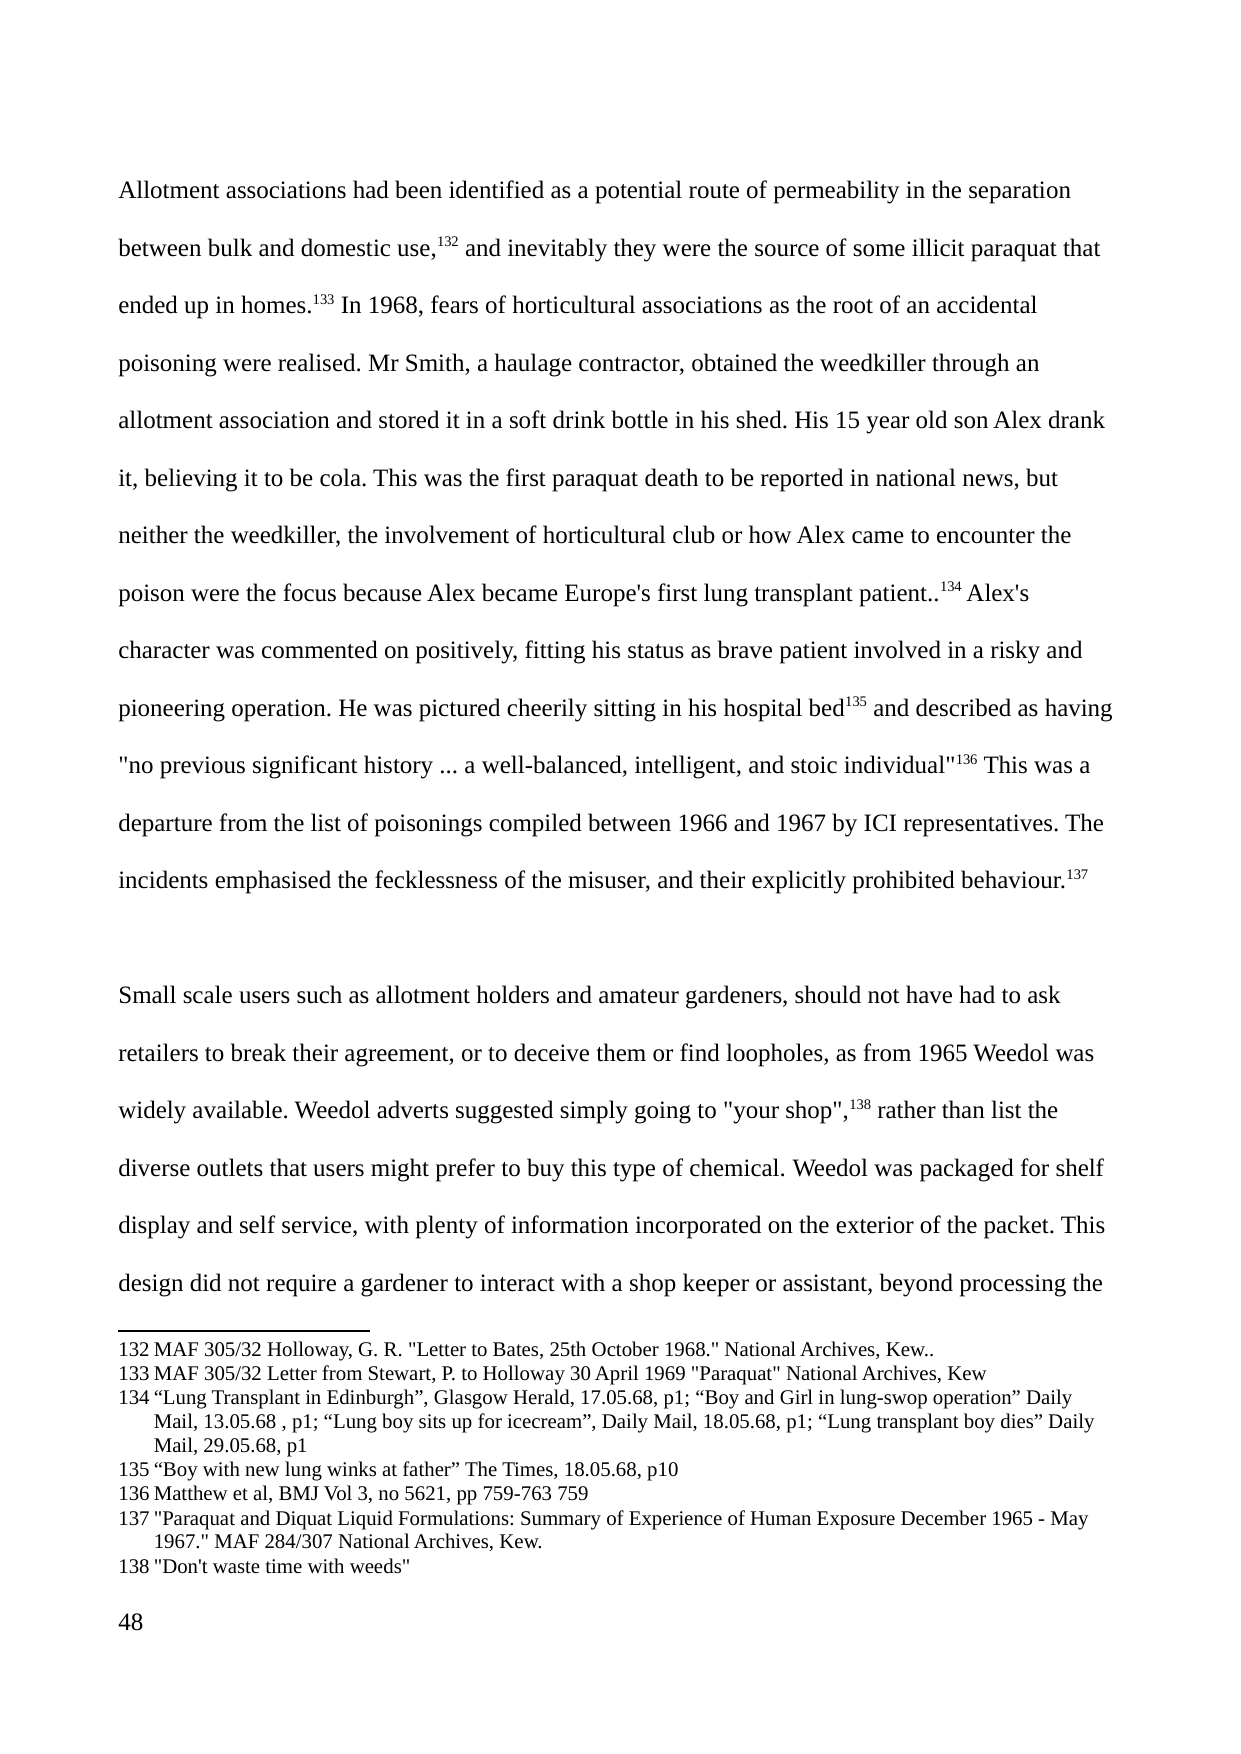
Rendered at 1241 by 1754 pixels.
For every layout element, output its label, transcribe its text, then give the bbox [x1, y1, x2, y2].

text "Paraquat and Diquat Liquid Formulations: Summary of Experience of Human Exposure December 1965 - May 1967." MAF 284/307 National Archives, Kew. [118, 1505, 1122, 1553]
text "Don't waste time with weeds" [118, 1553, 1122, 1578]
text MAF 305/32 Holloway, G. R. "Letter to Bates, 25th October 1968." National Archives, Kew.. [118, 1337, 1122, 1361]
text Matthew et al, BMJ Vol 3, no 5621, pp 759-763 759 [118, 1481, 1122, 1505]
text “Boy with new lung winks at father” The Times, 18.05.68, p10 [118, 1457, 1122, 1481]
text Allotment associations had been identified as a potential route of permeability in the separation between bulk and domestic use, and inevitably they were the source of some illicit paraquat that ended up in homes. In 1968, fears of horticultural associations as the root of an accidental poisoning were realised. Mr Smith, a haulage contractor, obtained the weedkiller through an allotment association and stored it in a soft drink bottle in his shed. His 15 year old son Alex drank it, believing it to be cola. This was the first paraquat death to be reported in national news, but neither the weedkiller, the involvement of horticultural club or how Alex came to encounter the poison were the focus because Alex became Europe's first lung transplant patient.. Alex's character was commented on positively, fitting his status as brave patient involved in a risky and pioneering operation. He was pictured cheerily sitting in his hospital bed and described as having "no previous significant history ... a well-balanced, intelligent, and stoic individual" This was a departure from the list of poisonings compiled between 1966 and 1967 by ICI representatives. The incidents emphasised the fecklessness of the misuser, and their explicitly prohibited behaviour. [118, 176, 1122, 894]
text MAF 305/32 Letter from Stewart, P. to Holloway 30 April 1969 "Paraquat" National Archives, Kew [118, 1361, 1122, 1385]
text “Lung Transplant in Edinburgh”, Glasgow Herald, 17.05.68, p1; “Boy and Girl in lung-swop operation” Daily Mail, 13.05.68 , p1; “Lung boy sits up for icecream”, Daily Mail, 18.05.68, p1; “Lung transplant boy dies” Daily Mail, 29.05.68, p1 [118, 1385, 1122, 1457]
text Small scale users such as allotment holders and amateur gardeners, should not have had to ask retailers to break their agreement, or to deceive them or find loopholes, as from 1965 Weedol was widely available. Weedol adverts suggested simply going to "your shop", rather than list the diverse outlets that users might prefer to buy this type of chemical. Weedol was packaged for shelf display and self service, with plenty of information incorporated on the exterior of the packet. This design did not require a gardener to interact with a shop keeper or assistant, beyond processing the [118, 981, 1122, 1297]
